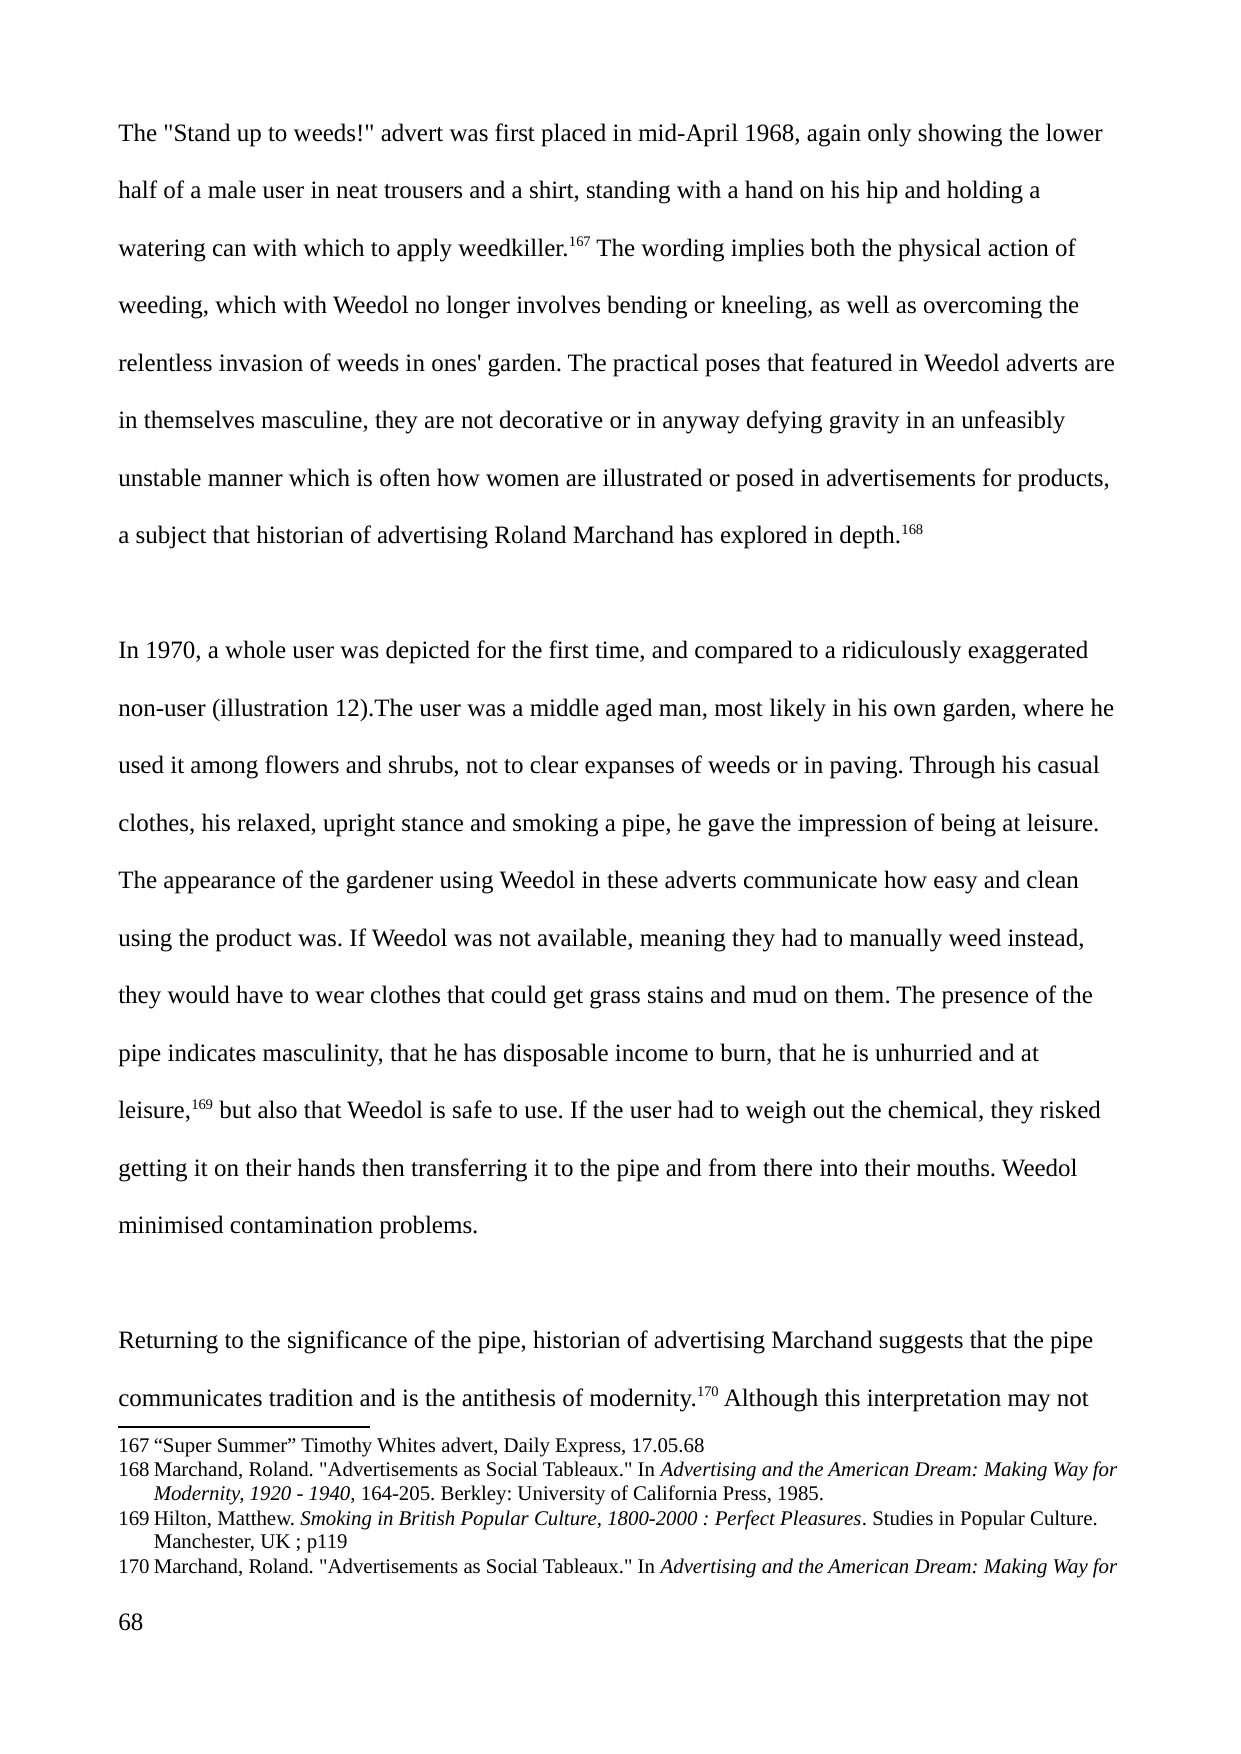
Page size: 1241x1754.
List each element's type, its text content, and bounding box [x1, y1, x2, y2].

text “Super Summer” Timothy Whites advert, Daily Express, 17.05.68 [118, 1433, 1122, 1457]
text Marchand, Roland. "Advertisements as Social Tableaux." In Advertising and the American Dream: Making Way for [118, 1553, 1122, 1578]
text In 1970, a whole user was depicted for the first time, and compared to a ridiculously exaggerated non-user (illustration 12).The user was a middle aged man, most likely in his own garden, where he used it among flowers and shrubs, not to clear expanses of weeds or in paving. Through his casual clothes, his relaxed, upright stance and smoking a pipe, he gave the impression of being at leisure. The appearance of the gardener using Weedol in these adverts communicate how easy and clean using the product was. If Weedol was not available, meaning they had to manually weed instead, they would have to wear clothes that could get grass stains and mud on them. The presence of the pipe indicates masculinity, that he has disposable income to burn, that he is unhurried and at leisure, but also that Weedol is safe to use. If the user had to weigh out the chemical, they risked getting it on their hands then transferring it to the pipe and from there into their mouths. Weedol minimised contamination problems. [118, 636, 1122, 1239]
text Hilton, Matthew. Smoking in British Popular Culture, 1800-2000 : Perfect Pleasures. Studies in Popular Culture. Manchester, UK ; p119 [118, 1505, 1122, 1553]
text Returning to the significance of the pipe, historian of advertising Marchand suggests that the pipe communicates tradition and is the antithesis of modernity. Although this interpretation may not [118, 1326, 1122, 1412]
text Marchand, Roland. "Advertisements as Social Tableaux." In Advertising and the American Dream: Making Way for Modernity, 1920 - 1940, 164-205. Berkley: University of California Press, 1985. [118, 1457, 1122, 1505]
text The "Stand up to weeds!" advert was first placed in mid-April 1968, again only showing the lower half of a male user in neat trousers and a shirt, standing with a hand on his hip and holding a watering can with which to apply weedkiller. The wording implies both the physical action of weeding, which with Weedol no longer involves bending or kneeling, as well as overcoming the relentless invasion of weeds in ones' garden. The practical poses that featured in Weedol adverts are in themselves masculine, they are not decorative or in anyway defying gravity in an unfeasibly unstable manner which is often how women are illustrated or posed in advertisements for products, a subject that historian of advertising Roland Marchand has explored in depth. [118, 118, 1122, 549]
